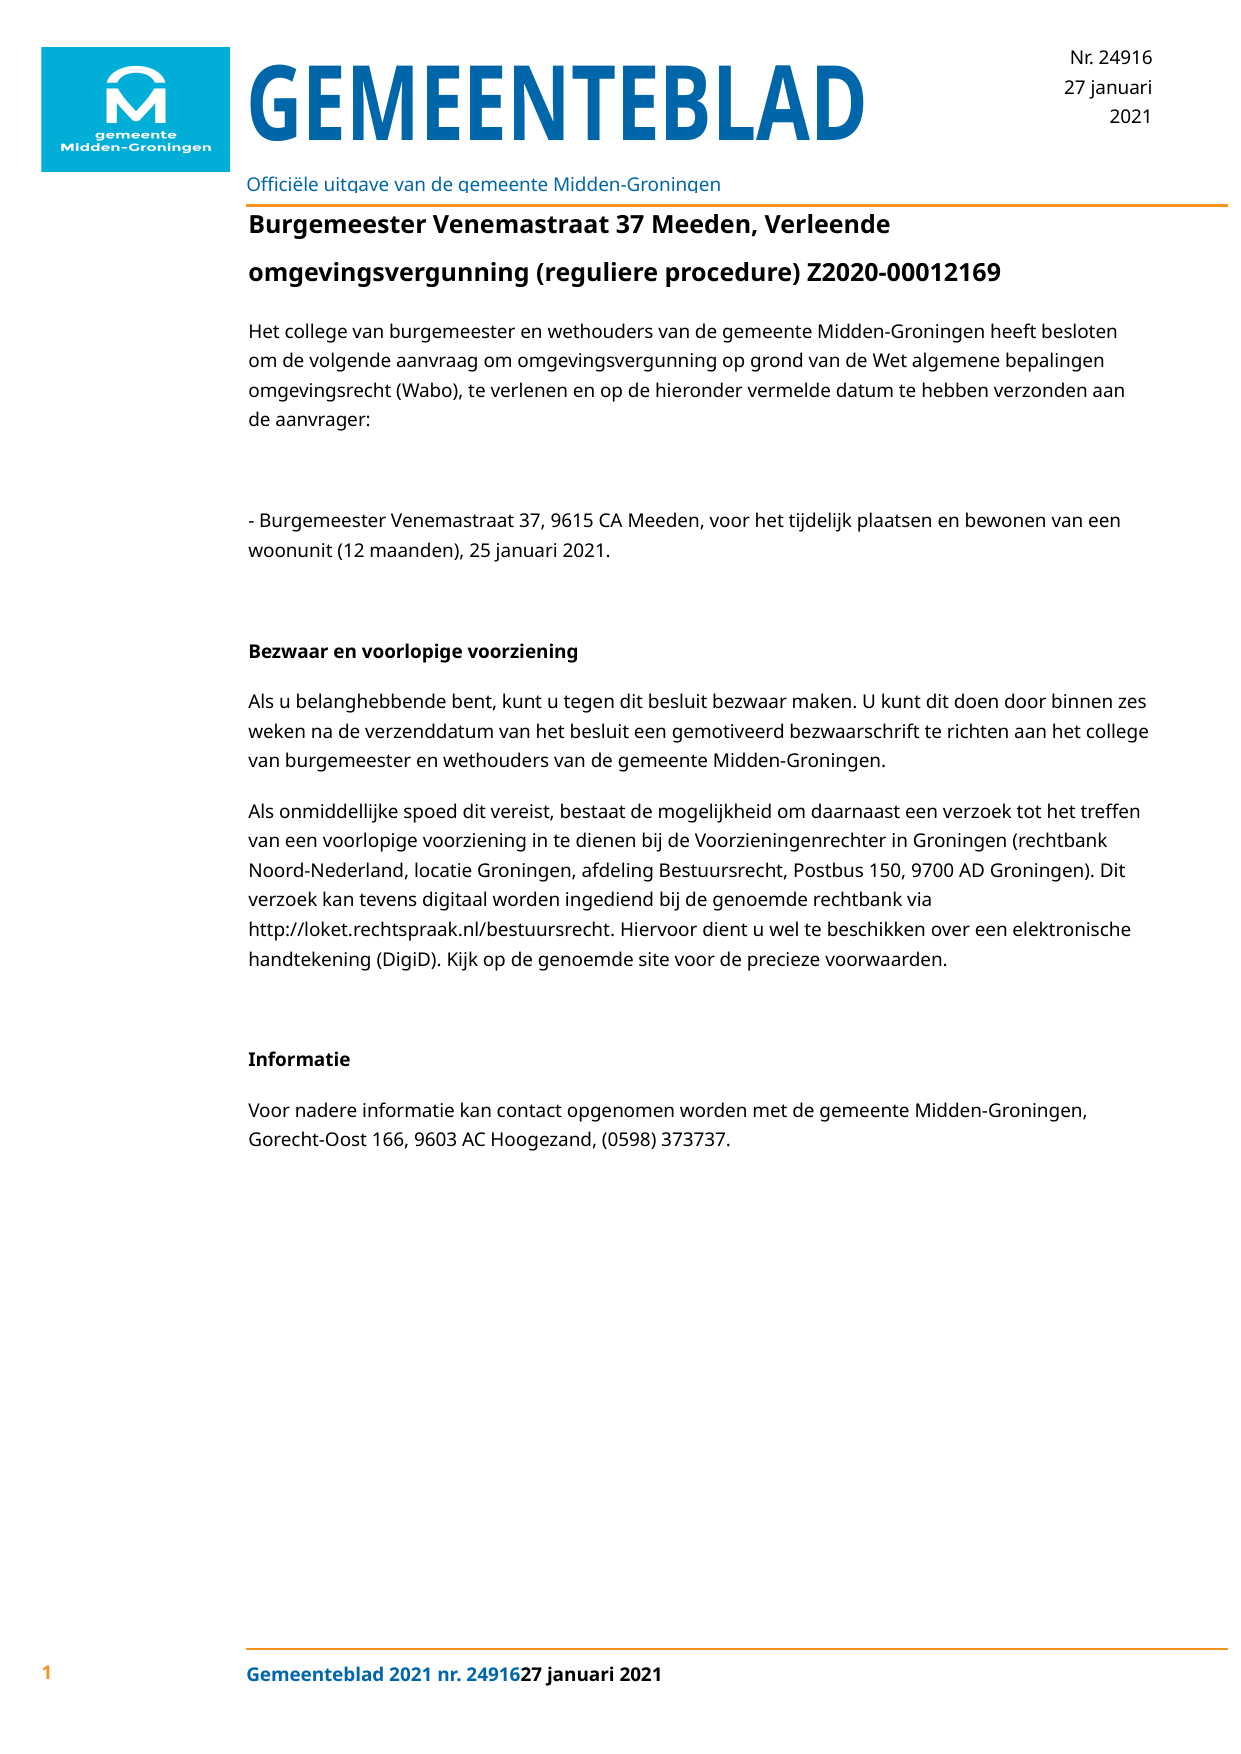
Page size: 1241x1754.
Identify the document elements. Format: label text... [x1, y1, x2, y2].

text Bezwaar en voorlopige voorziening [248, 638, 1152, 664]
text Informatie [248, 1047, 1152, 1072]
text Burgemeester Venemastraat 37 Meeden, Verleende omgevingsvergunning (reguliere procedure) Z2020-00012169 [248, 207, 1152, 288]
text Voor nadere informatie kan contact opgenomen worden met de gemeente Midden-Groningen, Gorecht-Oost 166, 9603 AC Hoogezand, (0598) 373737. [248, 1097, 1152, 1152]
text Als u belanghebbende bent, kunt u tegen dit besluit bezwaar maken. U kunt dit doen door binnen zes weken na de verzenddatum van het besluit een gemotiveerd bezwaarschrift te richten aan het college van burgemeester en wethouders van de gemeente Midden-Groningen. [248, 688, 1152, 773]
text Het college van burgemeester en wethouders van de gemeente Midden-Groningen heeft besloten om de volgende aanvraag om omgevingsvergunning op grond van de Wet algemene bepalingen omgevingsrecht (Wabo), te verlenen en op de hieronder vermelde datum te hebben verzonden aan de aanvrager: [248, 318, 1152, 432]
picture [107, 89, 165, 122]
picture [184, 146, 190, 153]
picture [108, 66, 164, 82]
text Als onmiddellijke spoed dit vereist, bestaat de mogelijkheid om daarnaast een verzoek tot het treffen van een voorlopige voorziening in te dienen bij de Voorzieningenrechter in Groningen (rechtbank Noord-Nederland, locatie Groningen, afdeling Bestuursrecht, Postbus 150, 9700 AD Groningen). Dit verzoek kan tevens digitaal worden ingediend bij de genoemde rechtbank via http://loket.rechtspraak.nl/bestuursrecht. Hiervoor dient u wel te beschikken over een elektronische handtekening (DigiD). Kijk op de genoemde site voor de precieze voorwaarden. [248, 798, 1152, 972]
text - Burgemeester Venemastraat 37, 9615 CA Meeden, voor het tijdelijk plaatsen en bewonen van een woonunit (12 maanden), 25 januari 2021. [248, 507, 1152, 563]
